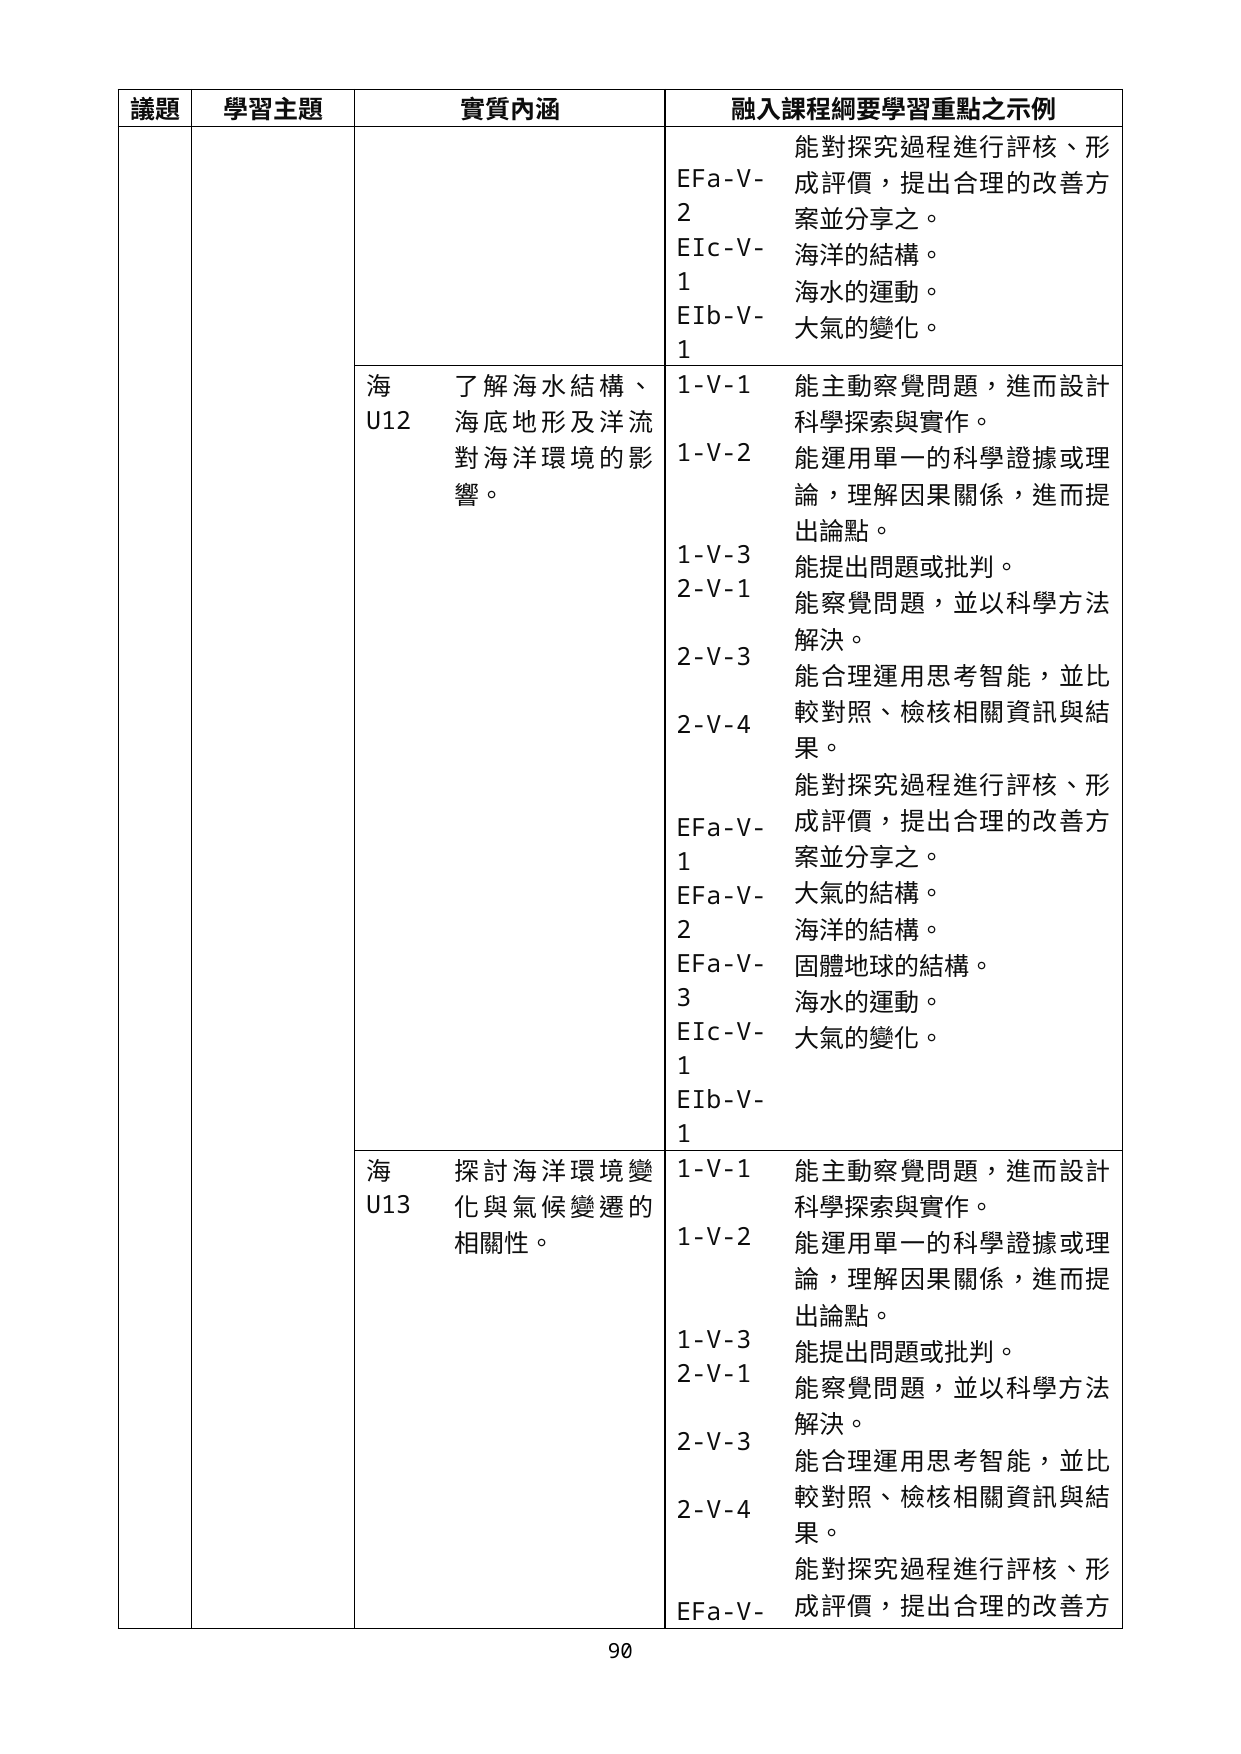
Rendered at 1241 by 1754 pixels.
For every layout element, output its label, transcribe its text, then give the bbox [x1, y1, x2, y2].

table_cell [443, 127, 664, 365]
table_cell 1-V-1 1-V-2 1-V-3 2-V-1 2-V-3 2-V-4 EFa-V- [666, 1151, 783, 1628]
table_cell 能對探究過程進行評核、形成評價，提出合理的改善方案並分享之。 海洋的結構。 海水的運動。 大氣的變化。 [783, 127, 1122, 365]
table_cell EFa-V-2 EIc-V-1 EIb-V-1 [666, 127, 783, 365]
table_cell 1-V-1 1-V-2 1-V-3 2-V-1 2-V-3 2-V-4 EFa-V-1 EFa-V-2 EFa-V-3 EIc-V-1 EIb-V-1 [666, 366, 783, 1150]
table_cell 海U13 [355, 1151, 443, 1628]
table_cell 能主動察覺問題，進而設計科學探索與實作。 能運用單一的科學證據或理論，理解因果關係，進而提出論點。 能提出問題或批判。 能察覺問題，並以科學方法解決。 能合理運用思考智能，並比較對照、檢核相關資訊與結果。 能對探究過程進行評核、形成評價，提出合理的改善方 [783, 1151, 1122, 1628]
table_cell [192, 127, 354, 1628]
table_cell 能主動察覺問題，進而設計科學探索與實作。 能運用單一的科學證據或理論，理解因果關係，進而提出論點。 能提出問題或批判。 能察覺問題，並以科學方法解決。 能合理運用思考智能，並比較對照、檢核相關資訊與結果。 能對探究過程進行評核、形成評價，提出合理的改善方案並分享之。 大氣的結構。 海洋的結構。 固體地球的結構。 海水的運動。 大氣的變化。 [783, 366, 1122, 1150]
table_cell 了解海水結構、海底地形及洋流對海洋環境的影響。 [443, 366, 664, 1150]
table_header 融入課程綱要學習重點之示例 [666, 90, 1122, 126]
table_header 實質內涵 [355, 90, 664, 126]
table_cell 探討海洋環境變化與氣候變遷的相關性。 [443, 1151, 664, 1628]
table_cell [355, 127, 443, 365]
table_cell 海U12 [355, 366, 443, 1150]
table_header 學習主題 [192, 90, 354, 126]
table_header 議題 [119, 90, 191, 126]
table_cell [119, 127, 191, 1628]
